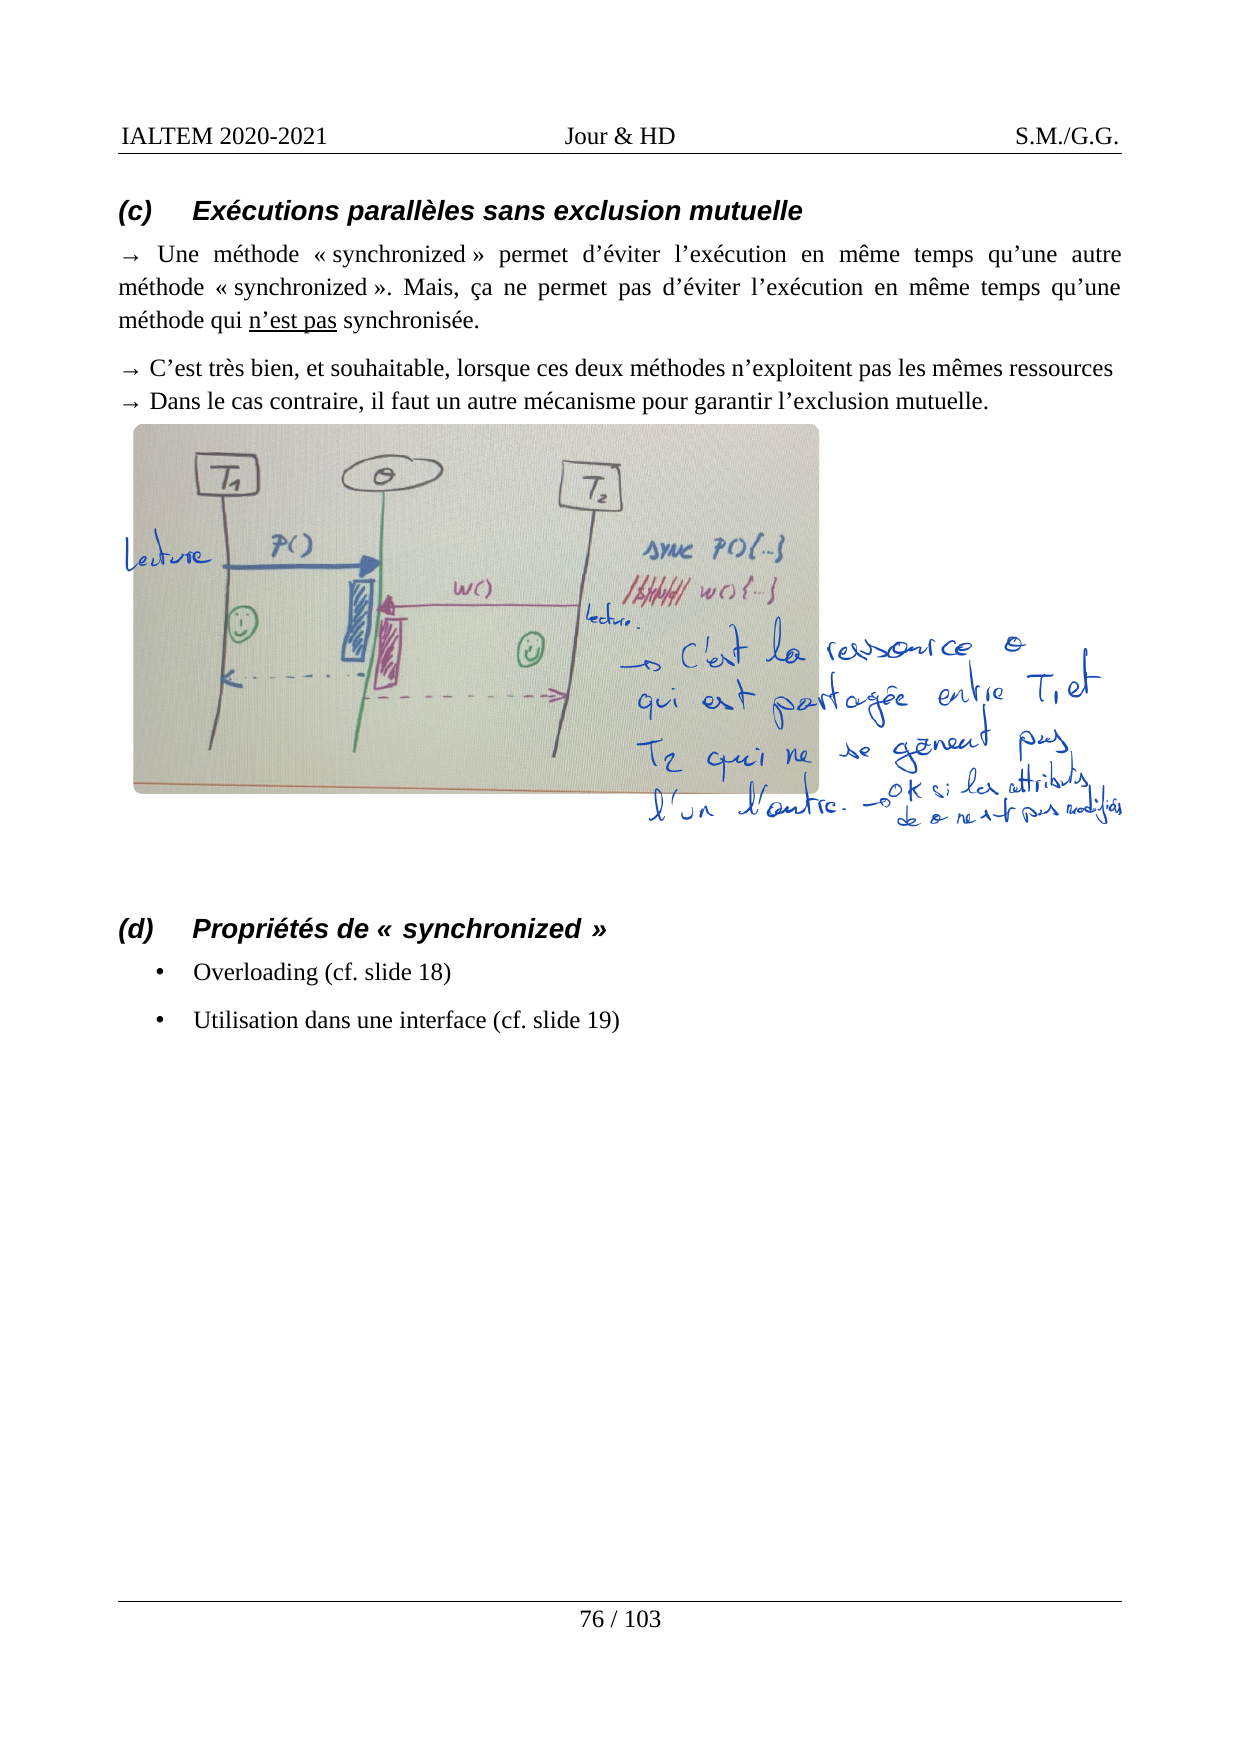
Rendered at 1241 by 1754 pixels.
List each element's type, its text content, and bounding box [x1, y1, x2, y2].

text → Une méthode « synchronized » permet d’éviter l’exécution en même temps qu’une autre méthode « synchronized ». Mais, ça ne permet pas d’éviter l’exécution en même temps qu’une méthode qui n’est pas synchronisée. [118, 239, 1122, 334]
text → Dans le cas contraire, il faut un autre mécanisme pour garantir l’exclusion mutuelle. [118, 386, 1122, 414]
list Overloading (cf. slide 18) [156, 957, 1122, 986]
text → C’est très bien, et souhaitable, lorsque ces deux méthodes n’exploitent pas les mêmes ressources [118, 353, 1122, 382]
subtitle Exécutions parallèles sans exclusion mutuelle [118, 195, 1122, 227]
list Utilisation dans une interface (cf. slide 19) [156, 1005, 1122, 1033]
subtitle Propriétés de « synchronized » [118, 913, 1122, 945]
picture [118, 418, 1123, 834]
